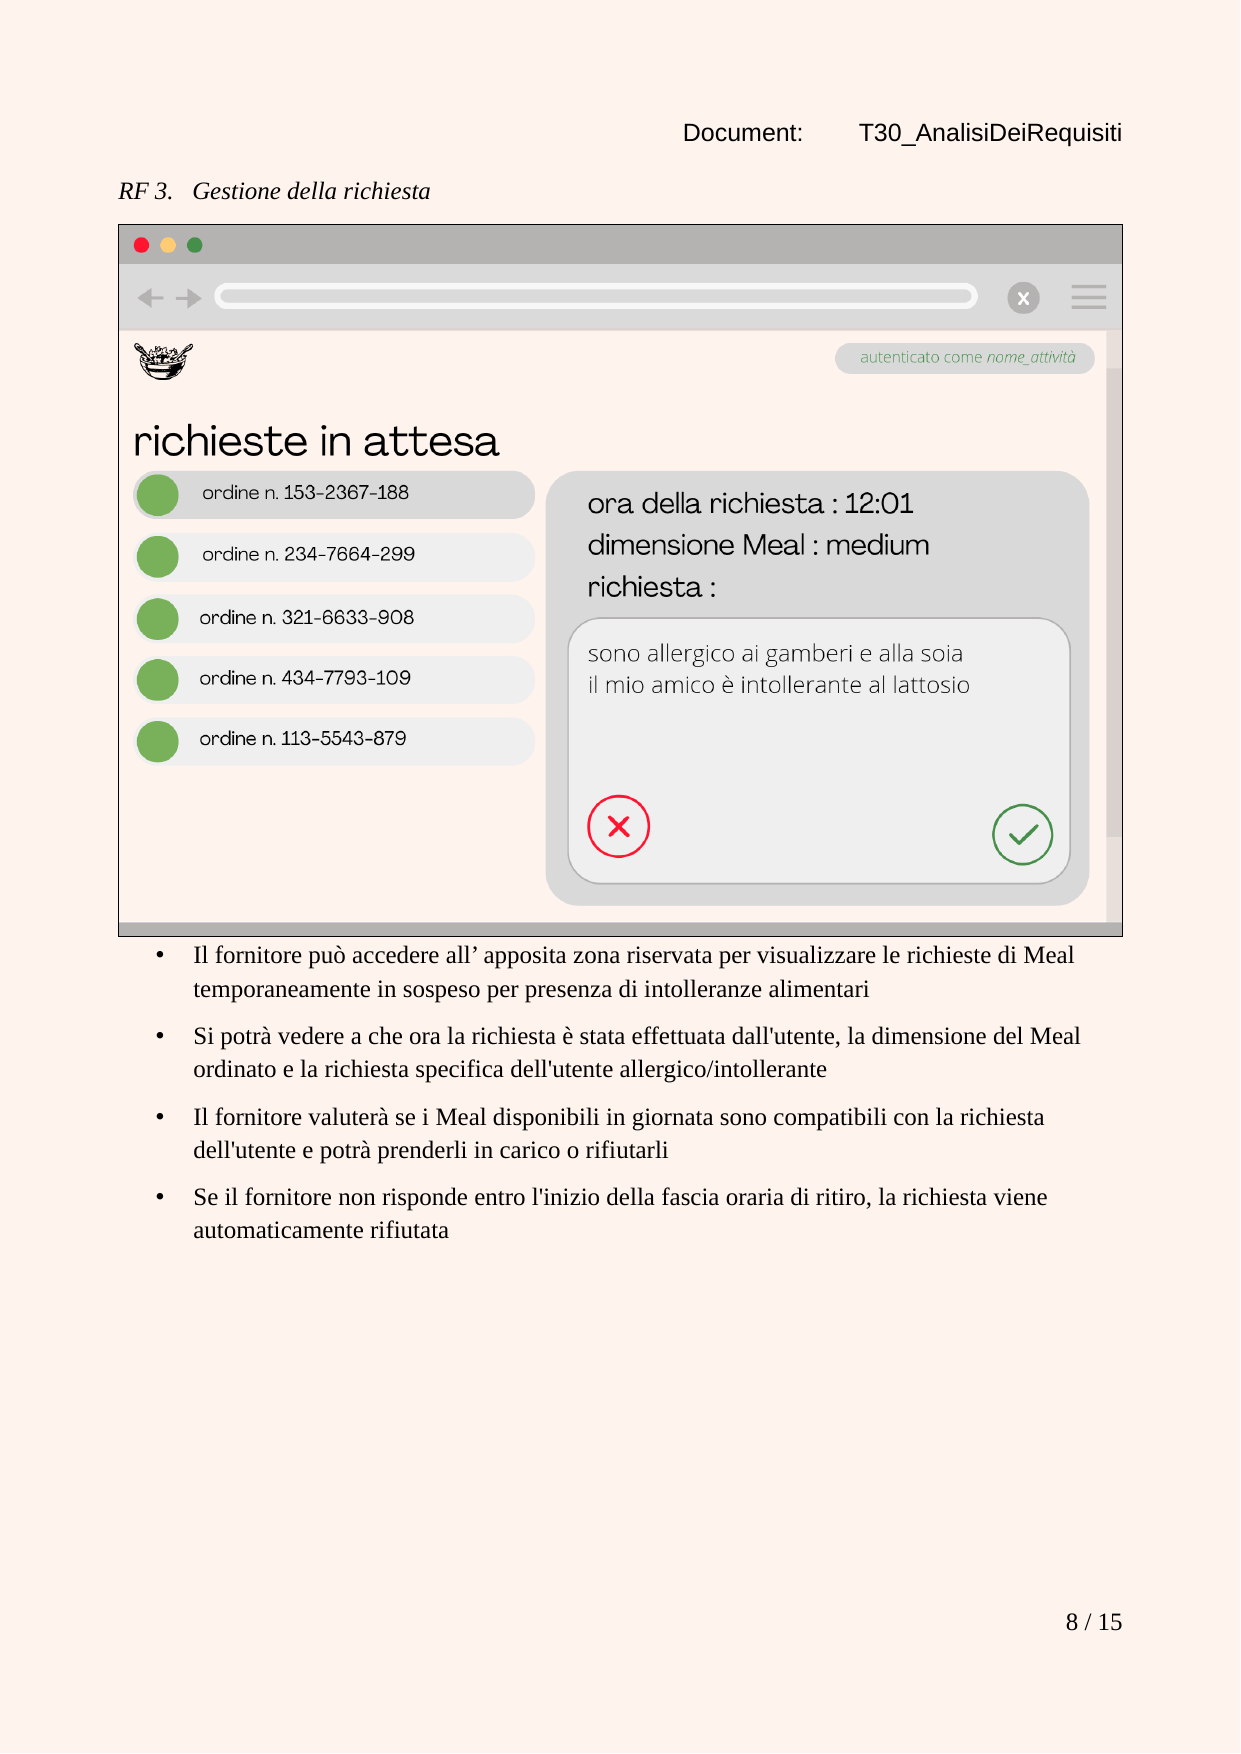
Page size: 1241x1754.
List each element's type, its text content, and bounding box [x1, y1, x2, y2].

list Il fornitore valuterà se i Meal disponibili in giornata sono compatibili con la richiesta dell'utente e potrà prenderli in carico o rifiutarli [156, 1102, 1122, 1164]
text RF 3. Gestione della richiesta [118, 176, 1122, 205]
list Il fornitore può accedere all’ apposita zona riservata per visualizzare le richieste di Meal temporaneamente in sospeso per presenza di intolleranze alimentari [156, 937, 1122, 1002]
list Se il fornitore non risponde entro l'inizio della fascia oraria di ritiro, la richiesta viene automaticamente rifiutata [156, 1182, 1122, 1244]
list Si potrà vedere a che ora la richiesta è stata effettuata dall'utente, la dimensione del Meal ordinato e la richiesta specifica dell'utente allergico/intollerante [156, 1021, 1122, 1083]
picture [119, 225, 1122, 936]
